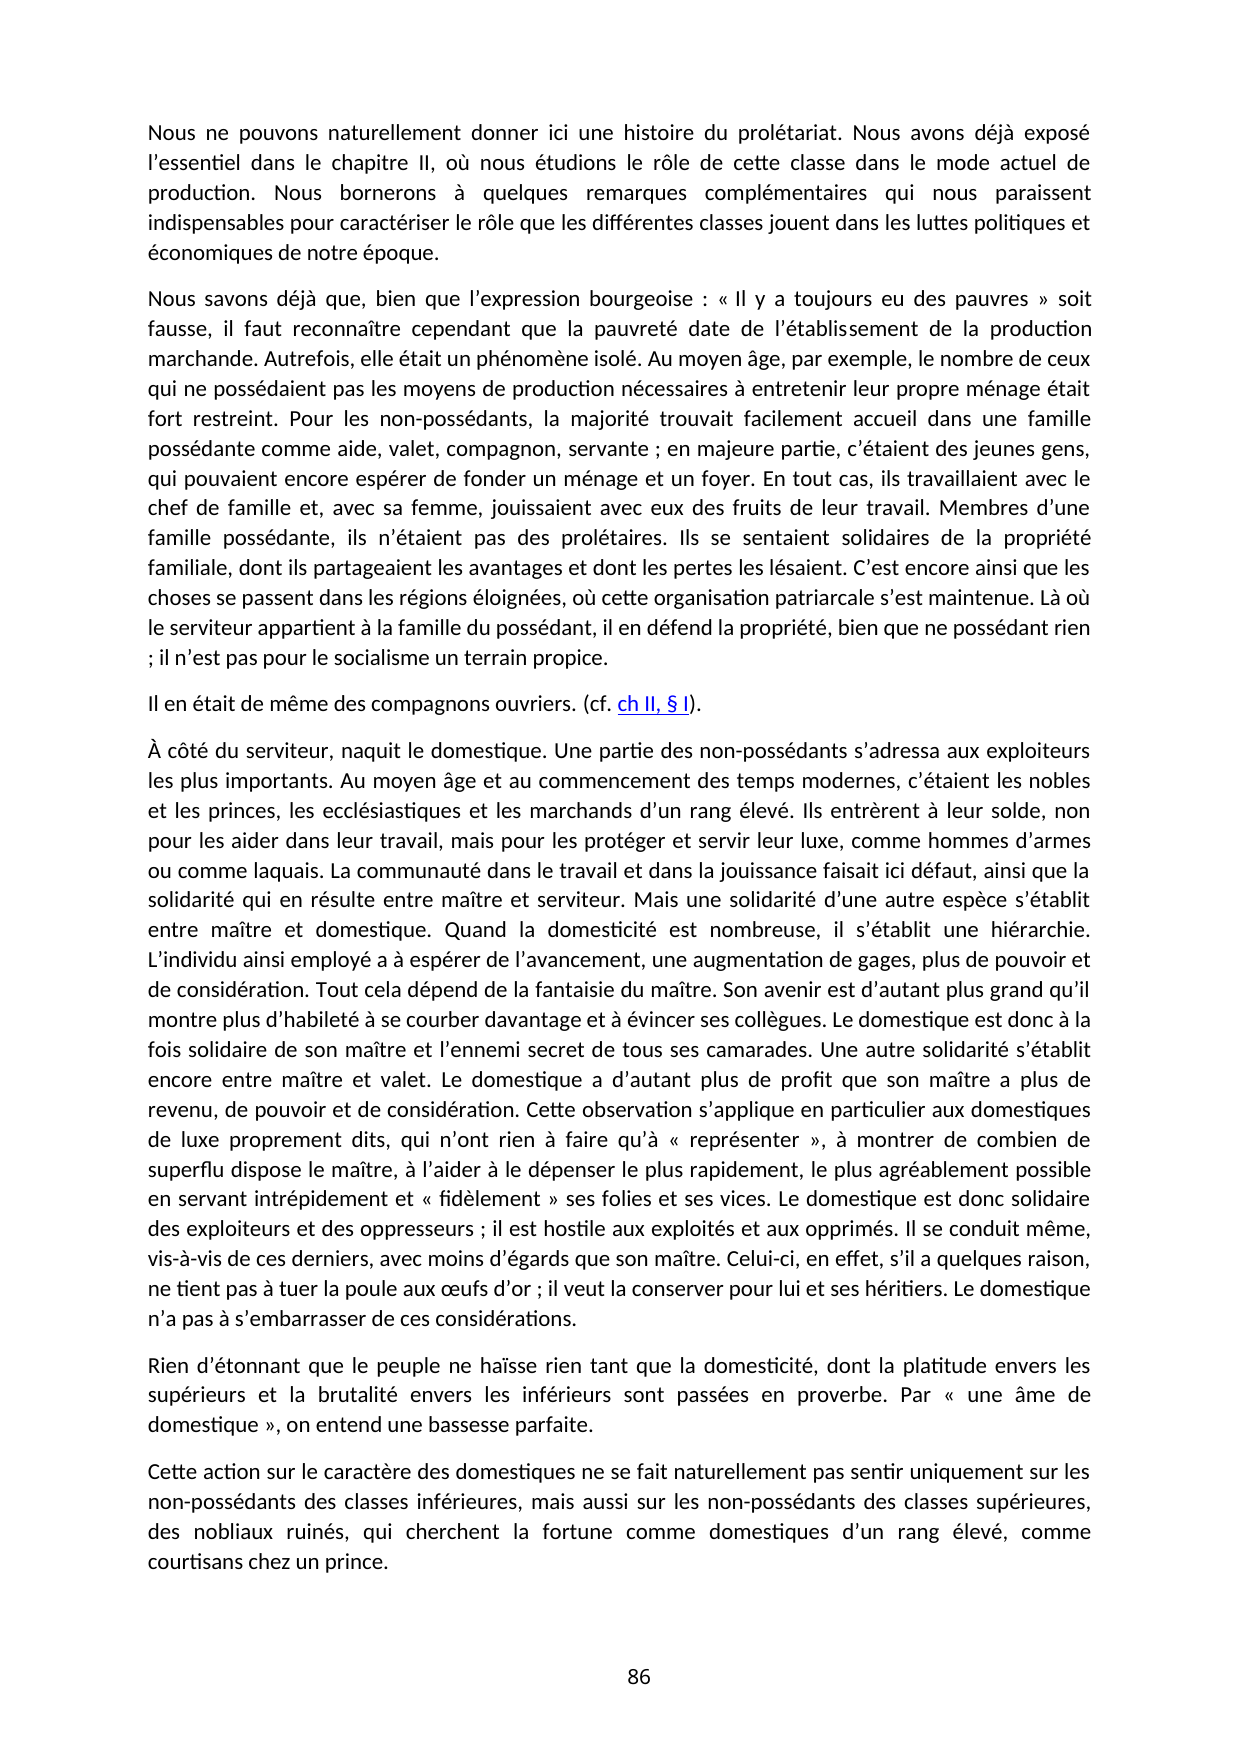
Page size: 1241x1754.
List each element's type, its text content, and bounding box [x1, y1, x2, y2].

text Nous ne pouvons naturellement donner ici une histoire du prolétariat. Nous avons déjà exposé l’essentiel dans le chapitre II, où nous étudions le rôle de cette classe dans le mode actuel de production. Nous bornerons à quelques remarques complémentaires qui nous paraissent indispensables pour caractériser le rôle que les différentes classes jouent dans les luttes politiques et économiques de notre époque. [148, 118, 1093, 266]
text Nous savons déjà que, bien que l’expression bourgeoise : « Il y a toujours eu des pauvres » soit fausse, il faut reconnaître cependant que la pauvreté date de l’établis­sement de la production marchande. Autrefois, elle était un phénomène isolé. Au moyen âge, par exemple, le nombre de ceux qui ne possédaient pas les moyens de production nécessaires à entretenir leur propre ménage était fort restreint. Pour les non-possédants, la majorité trouvait facilement accueil dans une famille possédante comme aide, valet, compagnon, servante ; en majeure partie, c’étaient des jeunes gens, qui pouvaient encore espérer de fonder un ménage et un foyer. En tout cas, ils travaillaient avec le chef de famille et, avec sa femme, jouissaient avec eux des fruits de leur travail. Membres d’une famille possédante, ils n’étaient pas des prolétaires. Ils se sentaient solidaires de la propriété familiale, dont ils partageaient les avantages et dont les pertes les lésaient. C’est encore ainsi que les choses se passent dans les régions éloignées, où cette organisation patriarcale s’est maintenue. Là où le serviteur appartient à la famille du possédant, il en défend la propriété, bien que ne possédant rien ; il n’est pas pour le socialisme un terrain propice. [148, 284, 1093, 671]
text Rien d’étonnant que le peuple ne haïsse rien tant que la domesticité, dont la platitude envers les supérieurs et la brutalité envers les inférieurs sont passées en proverbe. Par « une âme de domestique », on entend une bassesse parfaite. [148, 1351, 1093, 1438]
text Il en était de même des compagnons ouvriers. (cf. ch II, § I). [148, 689, 1093, 718]
text Cette action sur le caractère des domestiques ne se fait naturellement pas sentir uniquement sur les non-possédants des classes inférieures, mais aussi sur les non-possédants des classes supérieures, des nobliaux ruinés, qui cherchent la fortune comme domestiques d’un rang élevé, comme courtisans chez un prince. [148, 1457, 1093, 1575]
text À côté du serviteur, naquit le domestique. Une partie des non-possédants s’adressa aux exploiteurs les plus importants. Au moyen âge et au commencement des temps modernes, c’étaient les nobles et les princes, les ecclésiastiques et les marchands d’un rang élevé. Ils entrèrent à leur solde, non pour les aider dans leur travail, mais pour les protéger et servir leur luxe, comme hommes d’armes ou comme laquais. La communauté dans le travail et dans la jouissance faisait ici défaut, ainsi que la solidarité qui en résulte entre maître et serviteur. Mais une solidarité d’une autre espèce s’établit entre maître et domestique. Quand la domesticité est nombreuse, il s’établit une hiérarchie. L’individu ainsi employé a à espérer de l’avancement, une augmentation de gages, plus de pouvoir et de considération. Tout cela dépend de la fantaisie du maître. Son avenir est d’autant plus grand qu’il montre plus d’habileté à se courber davantage et à évincer ses collègues. Le domestique est donc à la fois solidaire de son maître et l’ennemi secret de tous ses camarades. Une autre solidarité s’établit encore entre maître et valet. Le domestique a d’autant plus de profit que son maître a plus de revenu, de pouvoir et de considération. Cette observation s’applique en particulier aux domestiques de luxe proprement dits, qui n’ont rien à faire qu’à « représenter », à montrer de combien de superflu dispose le maître, à l’aider à le dépenser le plus rapidement, le plus agréablement possible en servant intrépidement et « fidèlement » ses folies et ses vices. Le domestique est donc solidaire des exploiteurs et des oppresseurs ; il est hostile aux exploités et aux opprimés. Il se conduit même, vis-à-vis de ces derniers, avec moins d’égards que son maître. Celui-ci, en effet, s’il a quelques raison, ne tient pas à tuer la poule aux œufs d’or ; il veut la conserver pour lui et ses héritiers. Le domestique n’a pas à s’embarrasser de ces considérations. [148, 736, 1093, 1332]
